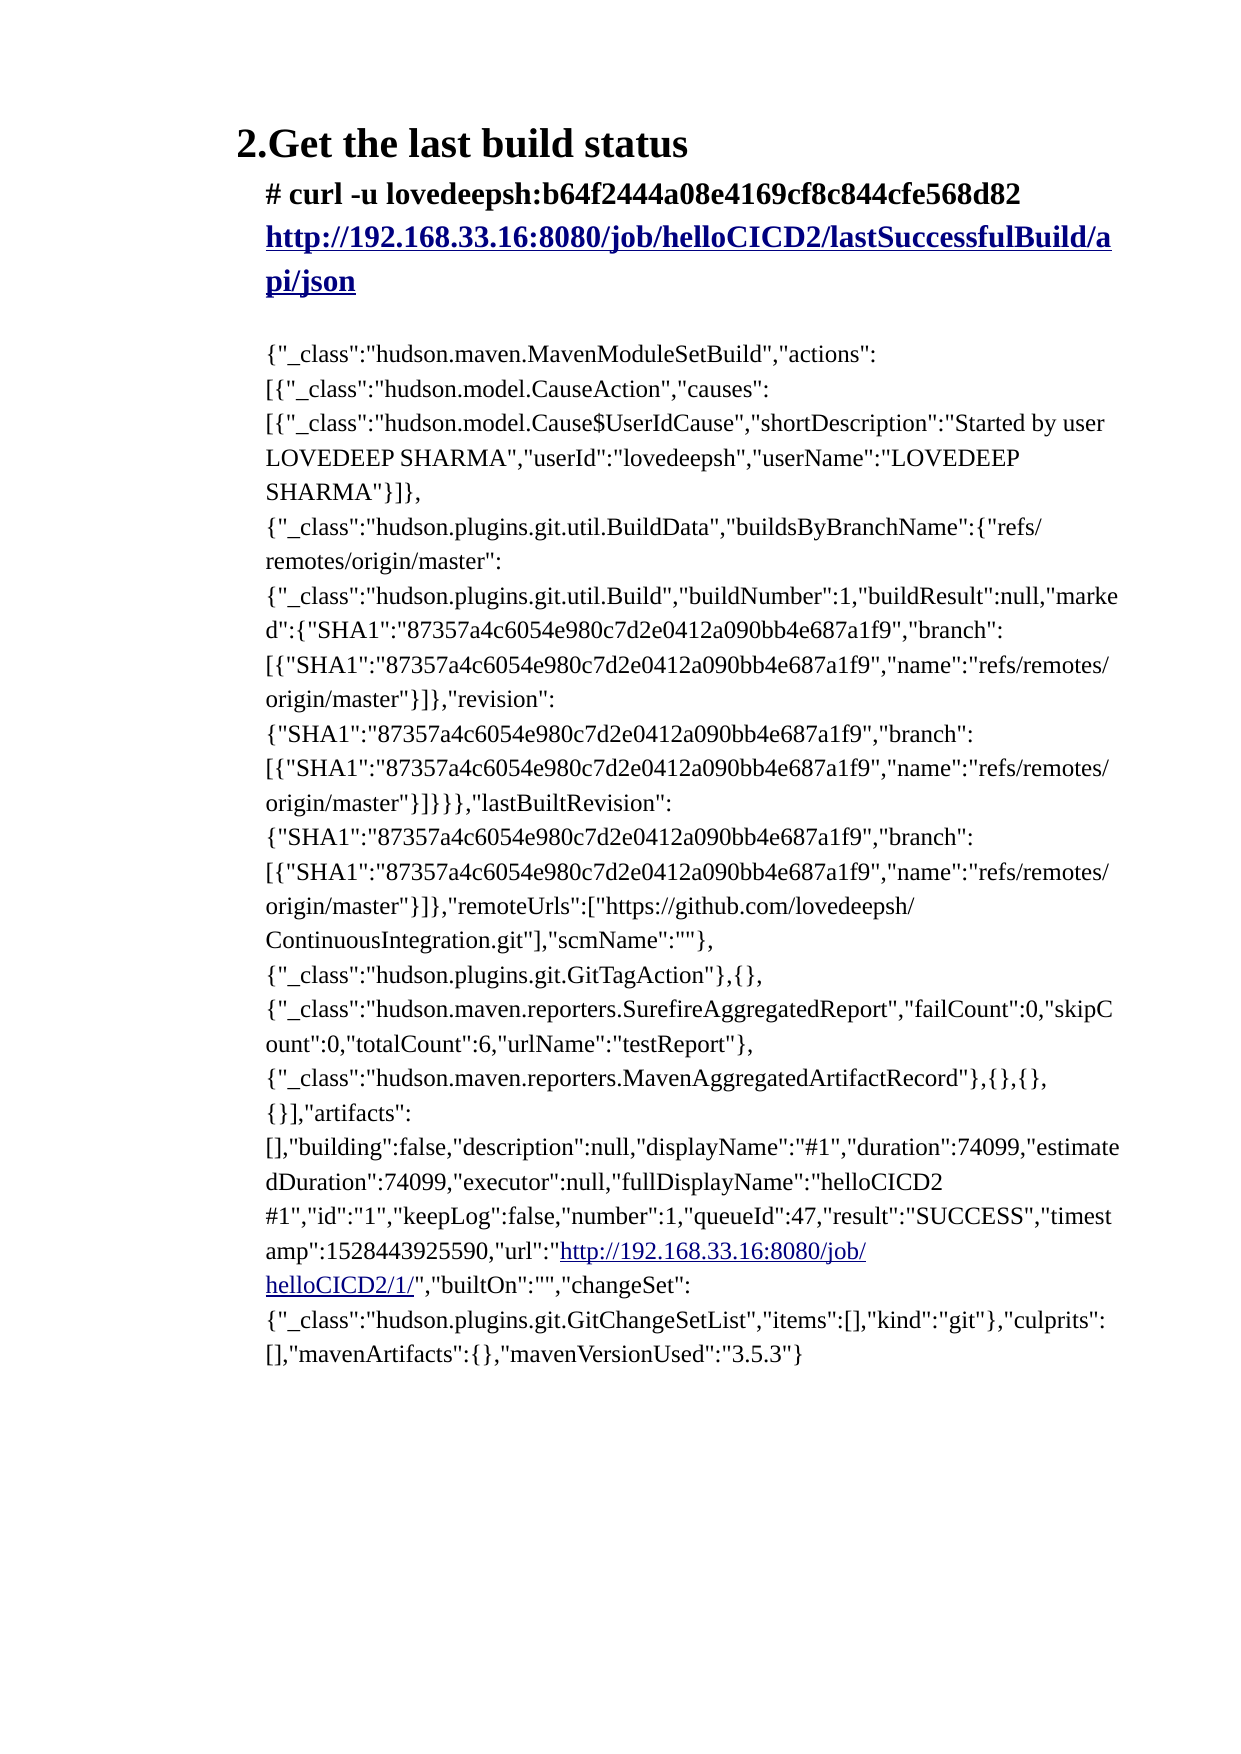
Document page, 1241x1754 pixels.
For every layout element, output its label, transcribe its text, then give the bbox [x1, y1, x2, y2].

list # curl -u lovedeepsh:b64f2444a08e4169cf8c844cfe568d82 http://192.168.33.16:8080/job/helloCICD2/lastSuccessfulBuild/api/json [236, 176, 1122, 298]
list Get the last build status [236, 118, 1122, 166]
list {"_class":"hudson.maven.MavenModuleSetBuild","actions":[{"_class":"hudson.model.CauseAction","causes":[{"_class":"hudson.model.Cause$UserIdCause","shortDescription":"Started by user LOVEDEEP SHARMA","userId":"lovedeepsh","userName":"LOVEDEEP SHARMA"}]},{"_class":"hudson.plugins.git.util.BuildData","buildsByBranchName":{"refs/remotes/origin/master":{"_class":"hudson.plugins.git.util.Build","buildNumber":1,"buildResult":null,"marked":{"SHA1":"87357a4c6054e980c7d2e0412a090bb4e687a1f9","branch":[{"SHA1":"87357a4c6054e980c7d2e0412a090bb4e687a1f9","name":"refs/remotes/origin/master"}]},"revision":{"SHA1":"87357a4c6054e980c7d2e0412a090bb4e687a1f9","branch":[{"SHA1":"87357a4c6054e980c7d2e0412a090bb4e687a1f9","name":"refs/remotes/origin/master"}]}}},"lastBuiltRevision":{"SHA1":"87357a4c6054e980c7d2e0412a090bb4e687a1f9","branch":[{"SHA1":"87357a4c6054e980c7d2e0412a090bb4e687a1f9","name":"refs/remotes/origin/master"}]},"remoteUrls":["https://github.com/lovedeepsh/ContinuousIntegration.git"],"scmName":""},{"_class":"hudson.plugins.git.GitTagAction"},{},{"_class":"hudson.maven.reporters.SurefireAggregatedReport","failCount":0,"skipCount":0,"totalCount":6,"urlName":"testReport"},{"_class":"hudson.maven.reporters.MavenAggregatedArtifactRecord"},{},{},{}],"artifacts":[],"building":false,"description":null,"displayName":"#1","duration":74099,"estimatedDuration":74099,"executor":null,"fullDisplayName":"helloCICD2 #1","id":"1","keepLog":false,"number":1,"queueId":47,"result":"SUCCESS","timestamp":1528443925590,"url":"http://192.168.33.16:8080/job/helloCICD2/1/","builtOn":"","changeSet":{"_class":"hudson.plugins.git.GitChangeSetList","items":[],"kind":"git"},"culprits":[],"mavenArtifacts":{},"mavenVersionUsed":"3.5.3"} [236, 339, 1122, 1368]
